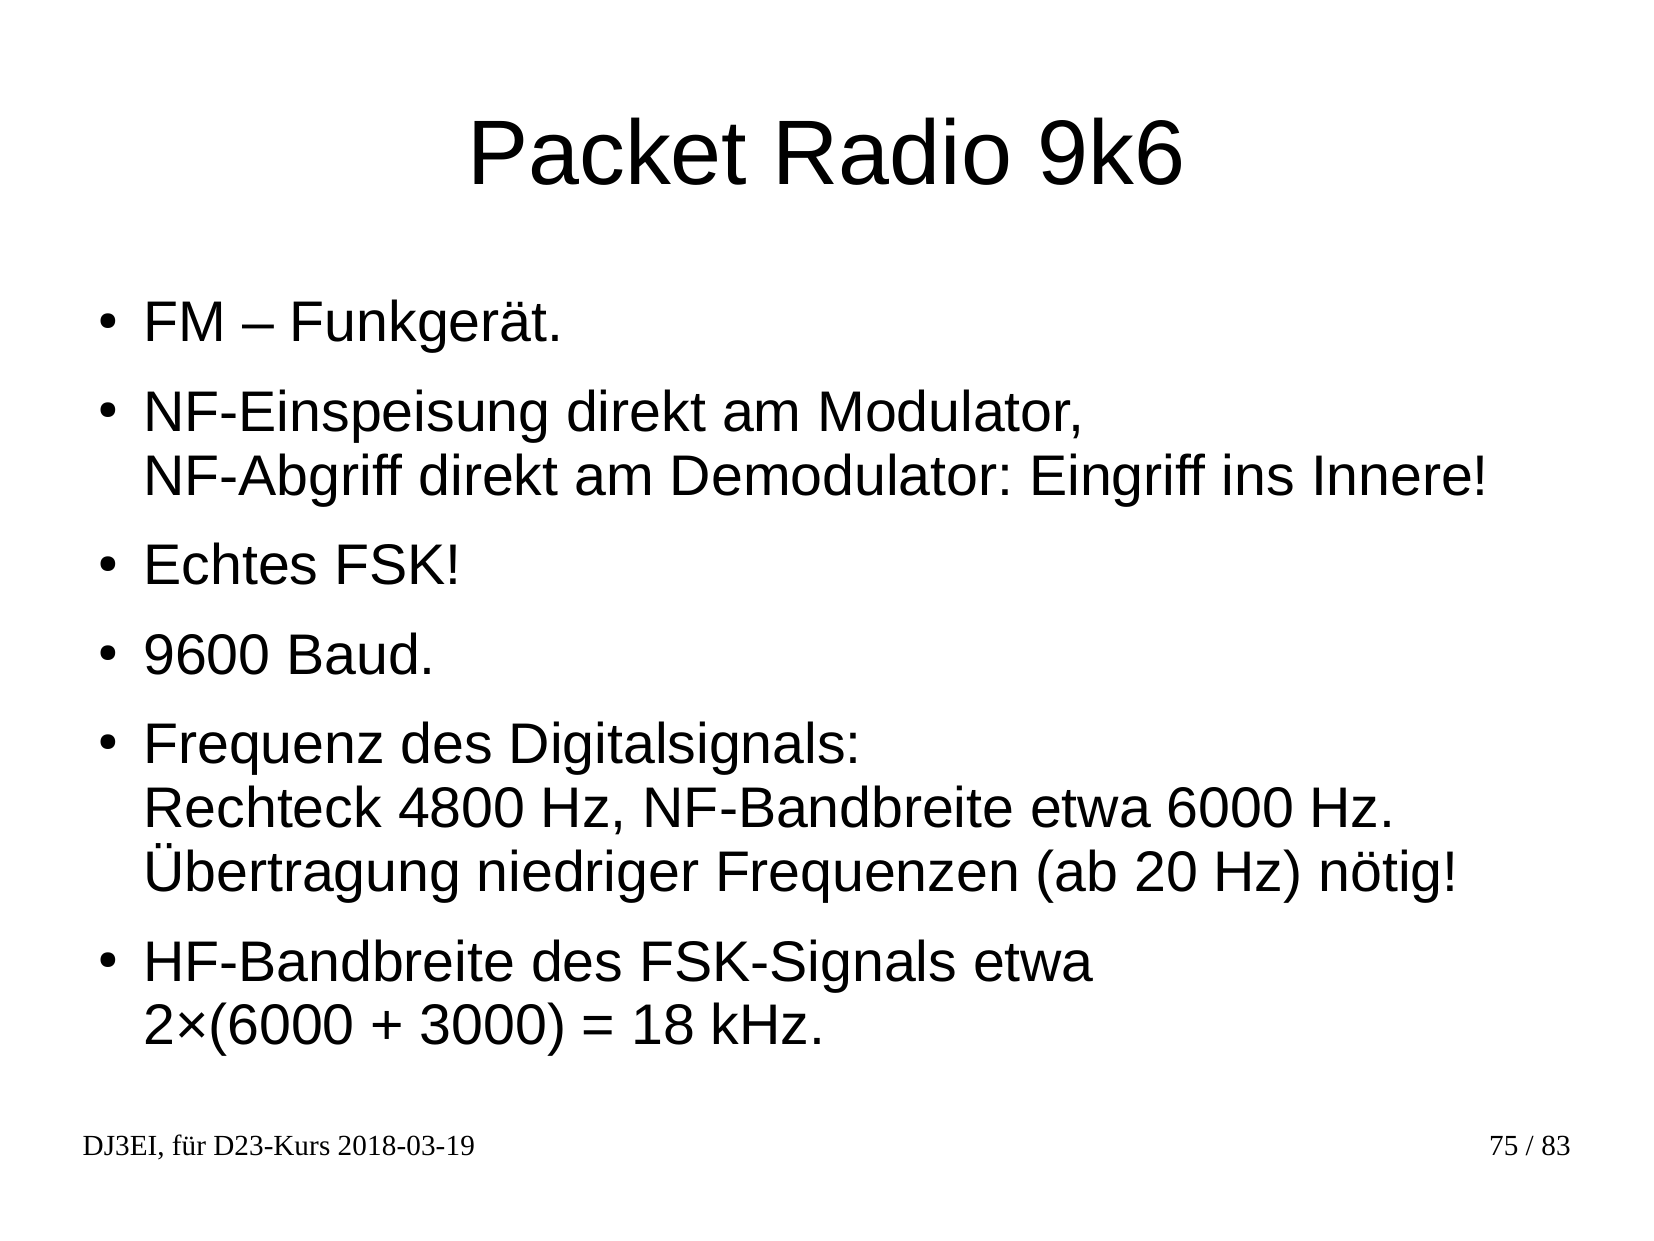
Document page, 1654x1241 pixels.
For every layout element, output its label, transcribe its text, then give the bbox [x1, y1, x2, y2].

list FM – Funkgerät. NF-Einspeisung direkt am Modulator, NF-Abgriff direkt am Demodulator: Eingriff ins Innere! Echtes FSK! 9600 Baud. Frequenz des Digitalsignals: Rechteck 4800 Hz, NF-Bandbreite etwa 6000 Hz. Übertragung niedriger Frequenzen (ab 20 Hz) nötig! HF-Bandbreite des FSK-Signals etwa 2×(6000 + 3000) = 18 kHz. [82, 290, 1571, 1134]
title Packet Radio 9k6 [82, 49, 1571, 257]
